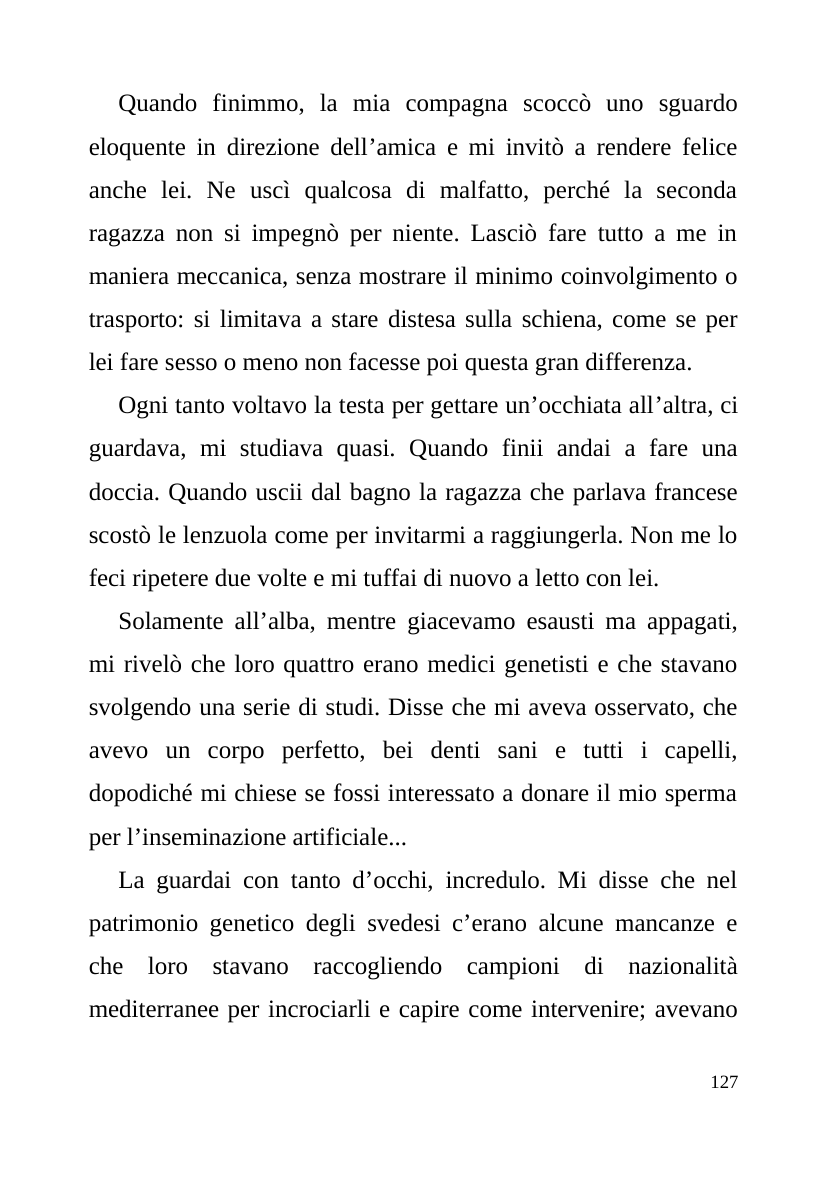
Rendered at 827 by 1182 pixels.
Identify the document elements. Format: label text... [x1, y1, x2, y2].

text Ogni tanto voltavo la testa per gettare un’occhiata all’altra, ci guardava, mi studiava quasi. Quando finii andai a fare una doccia. Quando uscii dal bagno la ragazza che parlava francese scostò le lenzuola come per invitarmi a raggiungerla. Non me lo feci ripetere due volte e mi tuffai di nuovo a letto con lei. [88, 390, 738, 592]
text Quando finimmo, la mia compagna scoccò uno sguardo eloquente in direzione dell’amica e mi invitò a rendere felice anche lei. Ne uscì qualcosa di malfatto, perché la seconda ragazza non si impegnò per niente. Lasciò fare tutto a me in maniera meccanica, senza mostrare il minimo coinvolgimento o trasporto: si limitava a stare distesa sulla schiena, come se per lei fare sesso o meno non facesse poi questa gran differenza. [88, 88, 738, 376]
text La guardai con tanto d’occhi, incredulo. Mi disse che nel patrimonio genetico degli svedesi c’erano alcune mancanze e che loro stavano raccogliendo campioni di nazionalità mediterranee per incrociarli e capire come intervenire; avevano [88, 865, 738, 1023]
text Solamente all’alba, mentre giacevamo esausti ma appagati, mi rivelò che loro quattro erano medici genetisti e che stavano svolgendo una serie di studi. Disse che mi aveva osservato, che avevo un corpo perfetto, bei denti sani e tutti i capelli, dopodiché mi chiese se fossi interessato a donare il mio sperma per l’inseminazione artificiale... [88, 606, 738, 850]
